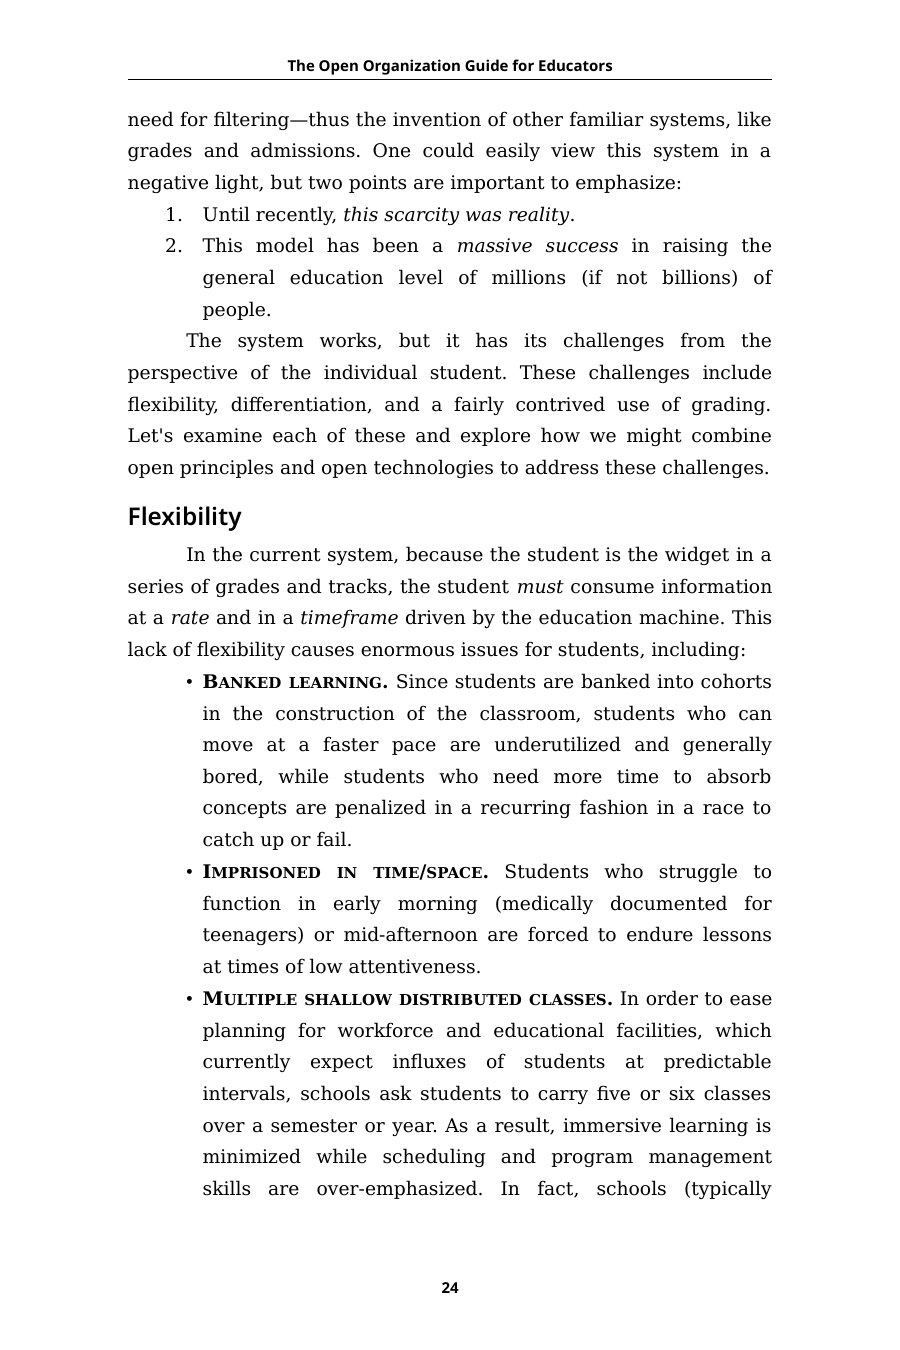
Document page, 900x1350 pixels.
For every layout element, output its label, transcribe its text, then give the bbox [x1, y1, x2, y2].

list This model has been a massive success in raising the general education level of millions (if not billions) of people. [165, 235, 772, 321]
list Banked learning. Since students are banked into cohorts in the construction of the classroom, students who can move at a faster pace are underutilized and generally bored, while students who need more time to absorb concepts are penalized in a recurring fashion in a race to catch up or fail. [186, 671, 772, 851]
text In the current system, because the student is the widget in a series of grades and tracks, the student must consume information at a rate and in a timeframe driven by the education machine. This lack of flexibility causes enormous issues for students, including: [127, 544, 772, 661]
list Until recently, this scarcity was reality. [165, 204, 772, 226]
text need for filtering—thus the invention of other familiar systems, like grades and admissions. One could easily view this system in a negative light, but two points are important to emphasize: [127, 109, 772, 194]
list Imprisoned in time/space. Students who struggle to function in early morning (medically documented for teenagers) or mid-afternoon are forced to endure lessons at times of low attentiveness. [186, 861, 772, 978]
list Multiple shallow distributed classes. In order to ease planning for workforce and educational facilities, which currently expect influxes of students at predictable intervals, schools ask students to carry five or six classes over a semester or year. As a result, immersive learning is minimized while scheduling and program management skills are over-emphasized. In fact, schools (typically [186, 988, 772, 1200]
text The system works, but it has its challenges from the perspective of the individual student. These challenges include flexibility, differentiation, and a fairly contrived use of grading. Let's examine each of these and explore how we might combine open principles and open technologies to address these challenges. [127, 330, 772, 479]
subtitle Flexibility [127, 503, 772, 532]
